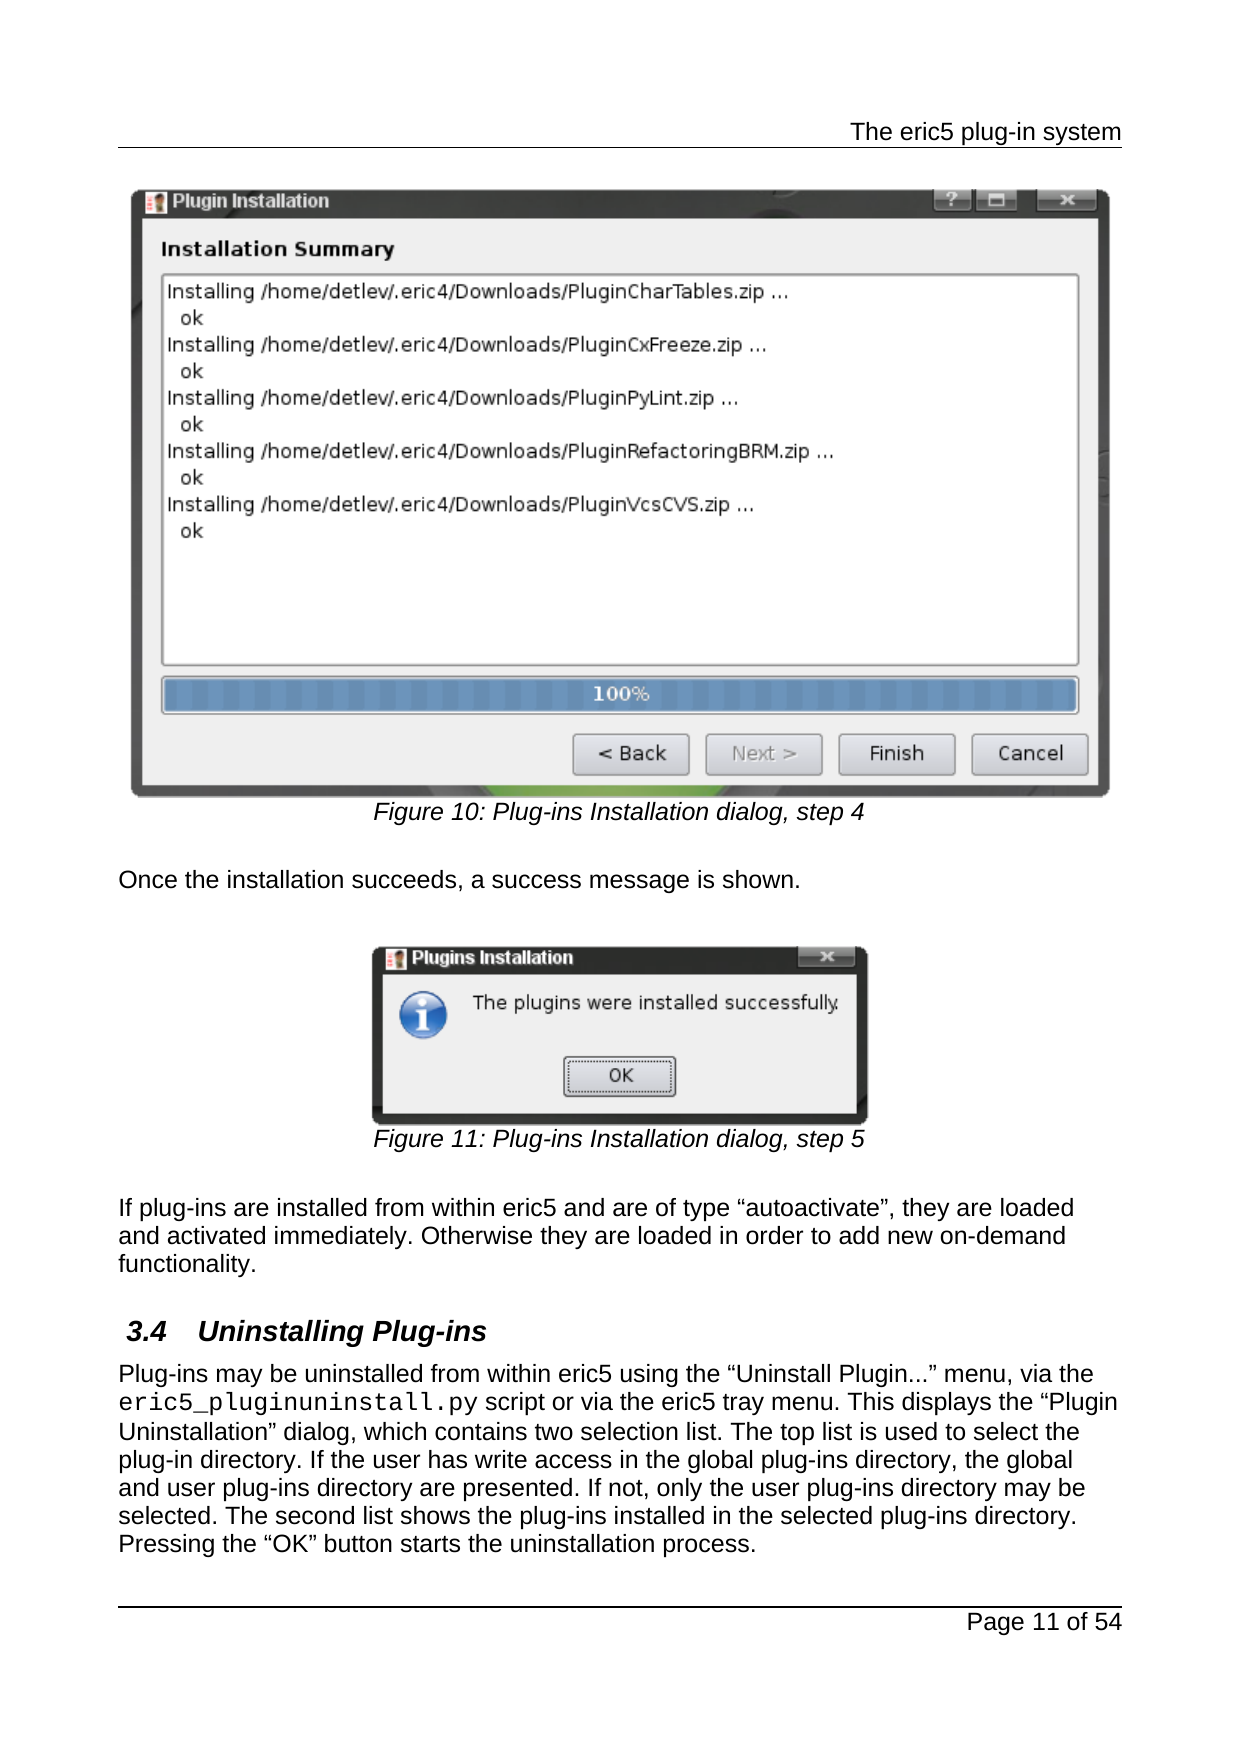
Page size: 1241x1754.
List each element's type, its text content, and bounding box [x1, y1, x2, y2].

subtitle Uninstalling Plug-ins [118, 1315, 1122, 1347]
text Plug-ins may be uninstalled from within eric5 using the “Uninstall Plugin...” menu, via the eric5_pluginuninstall.py script or via the eric5 tray menu. This displays the “Plugin Uninstallation” dialog, which contains two selection list. The top list is used to select the plug-in directory. If the user has write access in the global plug-ins directory, the global and user plug-ins directory are presented. If not, only the user plug-ins directory may be selected. The second list shows the plug-ins installed in the selected plug-ins directory. Pressing the “OK” button starts the uninstallation process. [118, 1360, 1122, 1557]
picture [371, 946, 869, 1126]
text Figure 11: Plug-ins Installation dialog, step 5 [372, 1126, 868, 1153]
text Once the installation succeeds, a success message is shown. [118, 866, 1122, 894]
text Figure 10: Plug-ins Installation dialog, step 4 [130, 798, 1110, 825]
text If plug-ins are installed from within eric5 and are of type “autoactivate”, they are loaded and activated immediately. Otherwise they are loaded in order to add new on-demand functionality. [118, 1193, 1122, 1277]
picture [130, 189, 1111, 798]
